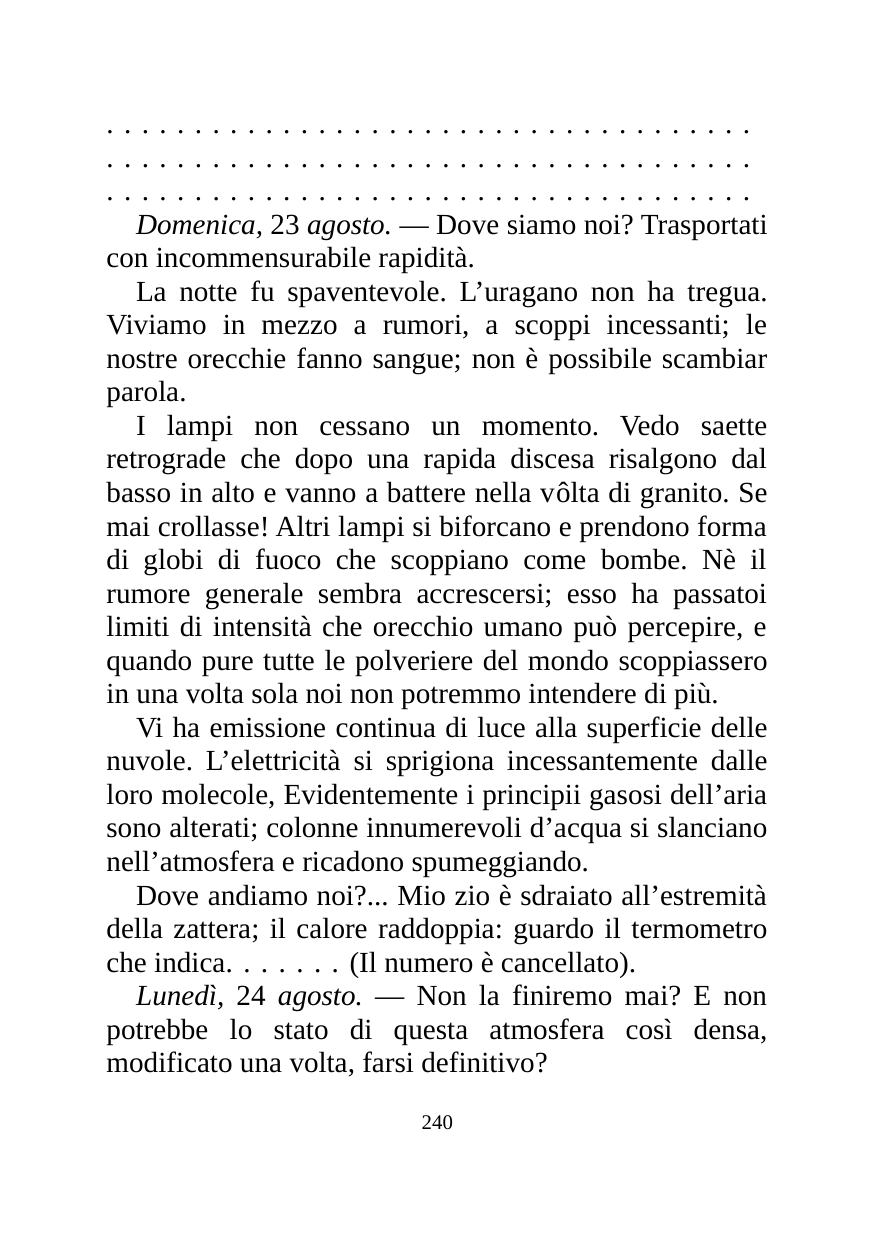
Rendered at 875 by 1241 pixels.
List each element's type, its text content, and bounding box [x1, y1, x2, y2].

text ............................................................................................................... [106, 106, 768, 207]
text Vi ha emissione continua di luce alla superficie delle nuvole. L’elettricità si sprigiona incessantemente dalle loro molecole, Evidentemente i principii gasosi dell’aria sono alterati; colonne innumerevoli d’acqua si slanciano nell’atmosfera e ricadono spumeggiando. [106, 710, 768, 878]
text La notte fu spaventevole. L’uragano non ha tregua. Viviamo in mezzo a rumori, a scoppi incessanti; le nostre orecchie fanno sangue; non è possibile scambiar parola. [106, 274, 768, 408]
text Domenica, 23 agosto. — Dove siamo noi? Trasportati con incommensurabile rapidità. [106, 207, 768, 274]
text I lampi non cessano un momento. Vedo saette retrograde che dopo una rapida discesa risalgono dal basso in alto e vanno a battere nella vôlta di granito. Se mai crollasse! Altri lampi si biforcano e prendono forma di globi di fuoco che scoppiano come bombe. Nè il rumore generale sembra accrescersi; esso ha passatoi limiti di intensità che orecchio umano può percepire, e quando pure tutte le polveriere del mondo scoppiassero in una volta sola noi non potremmo intendere di più. [106, 408, 768, 710]
text Lunedì, 24 agosto. — Non la finiremo mai? E non potrebbe lo stato di questa atmosfera così densa, modificato una volta, farsi definitivo? [106, 978, 768, 1079]
text Dove andiamo noi?... Mio zio è sdraiato all’estremità della zattera; il calore raddoppia: guardo il termometro che indica.......(Il numero è cancellato). [106, 878, 768, 978]
